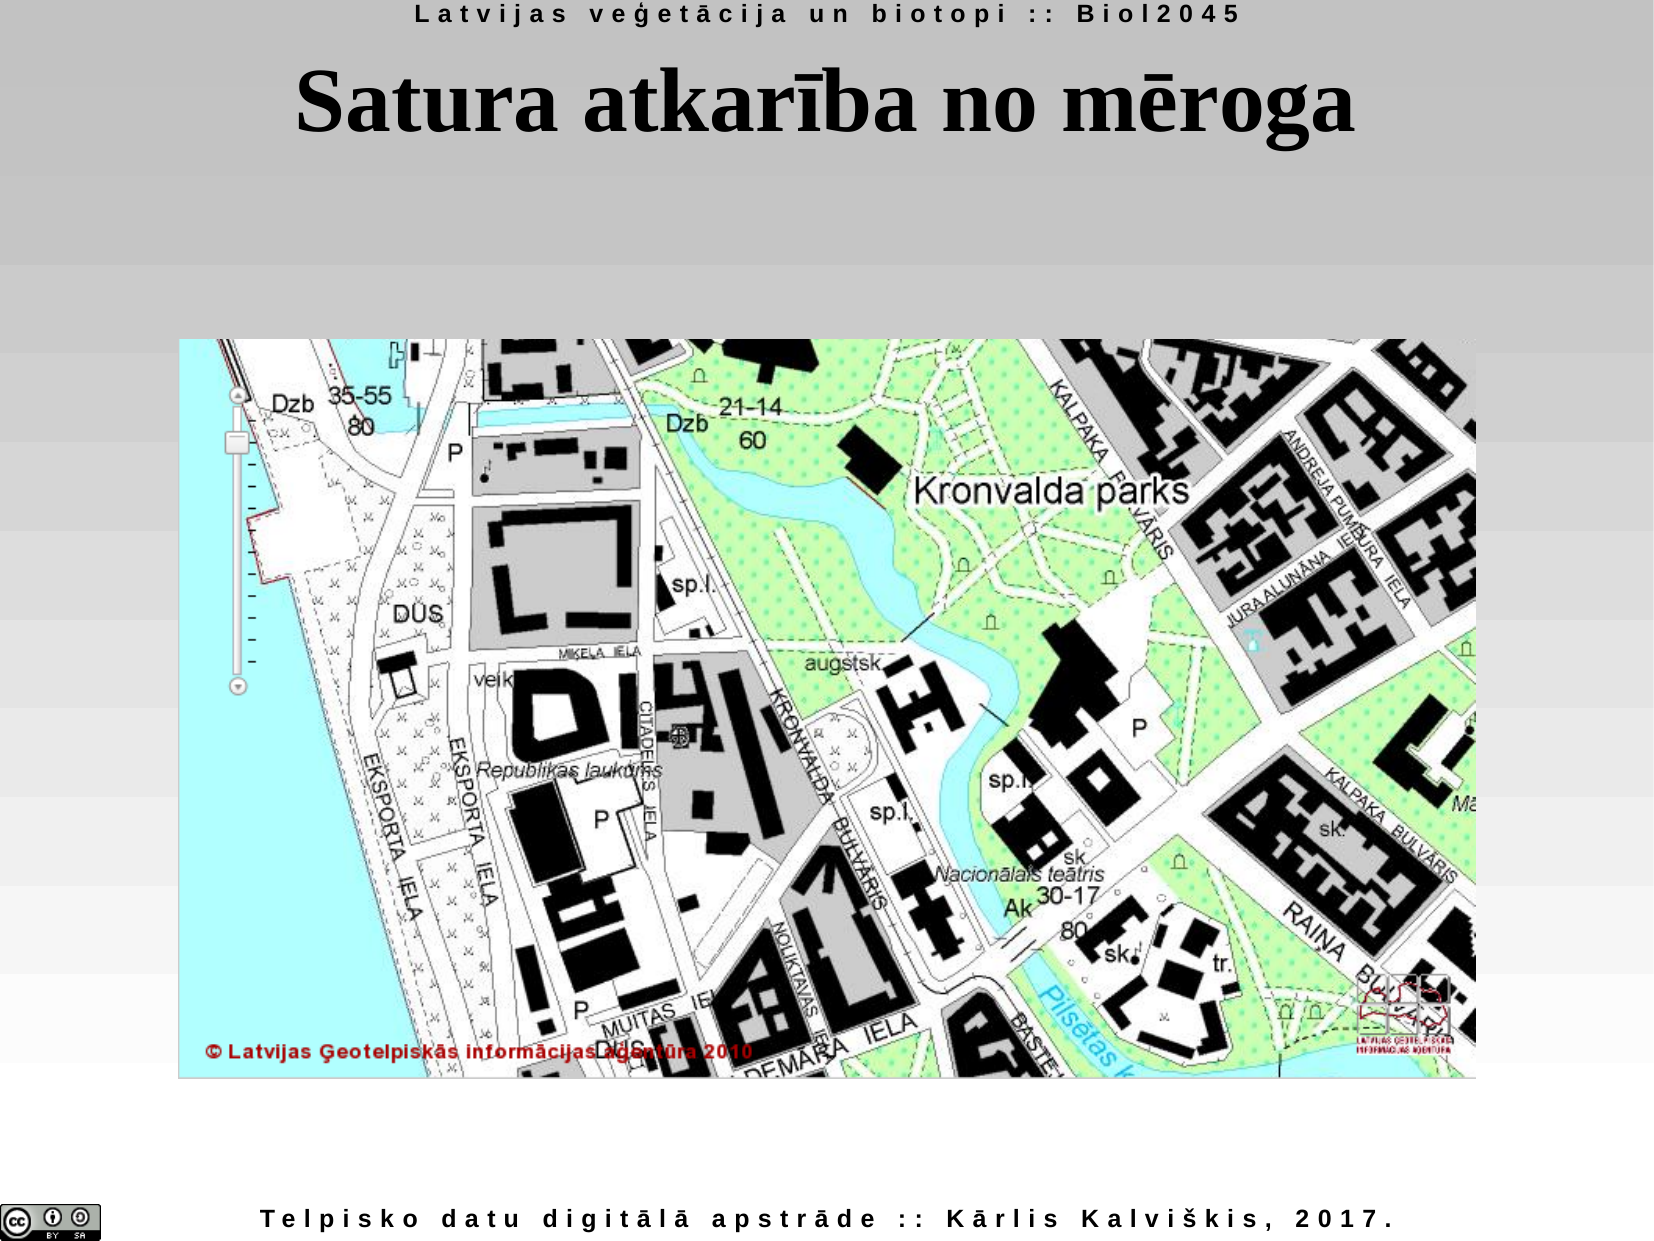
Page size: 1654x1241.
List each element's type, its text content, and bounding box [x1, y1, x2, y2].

picture [0, 0, 1654, 1241]
title Satura atkarība no mēroga [29, 49, 1625, 296]
